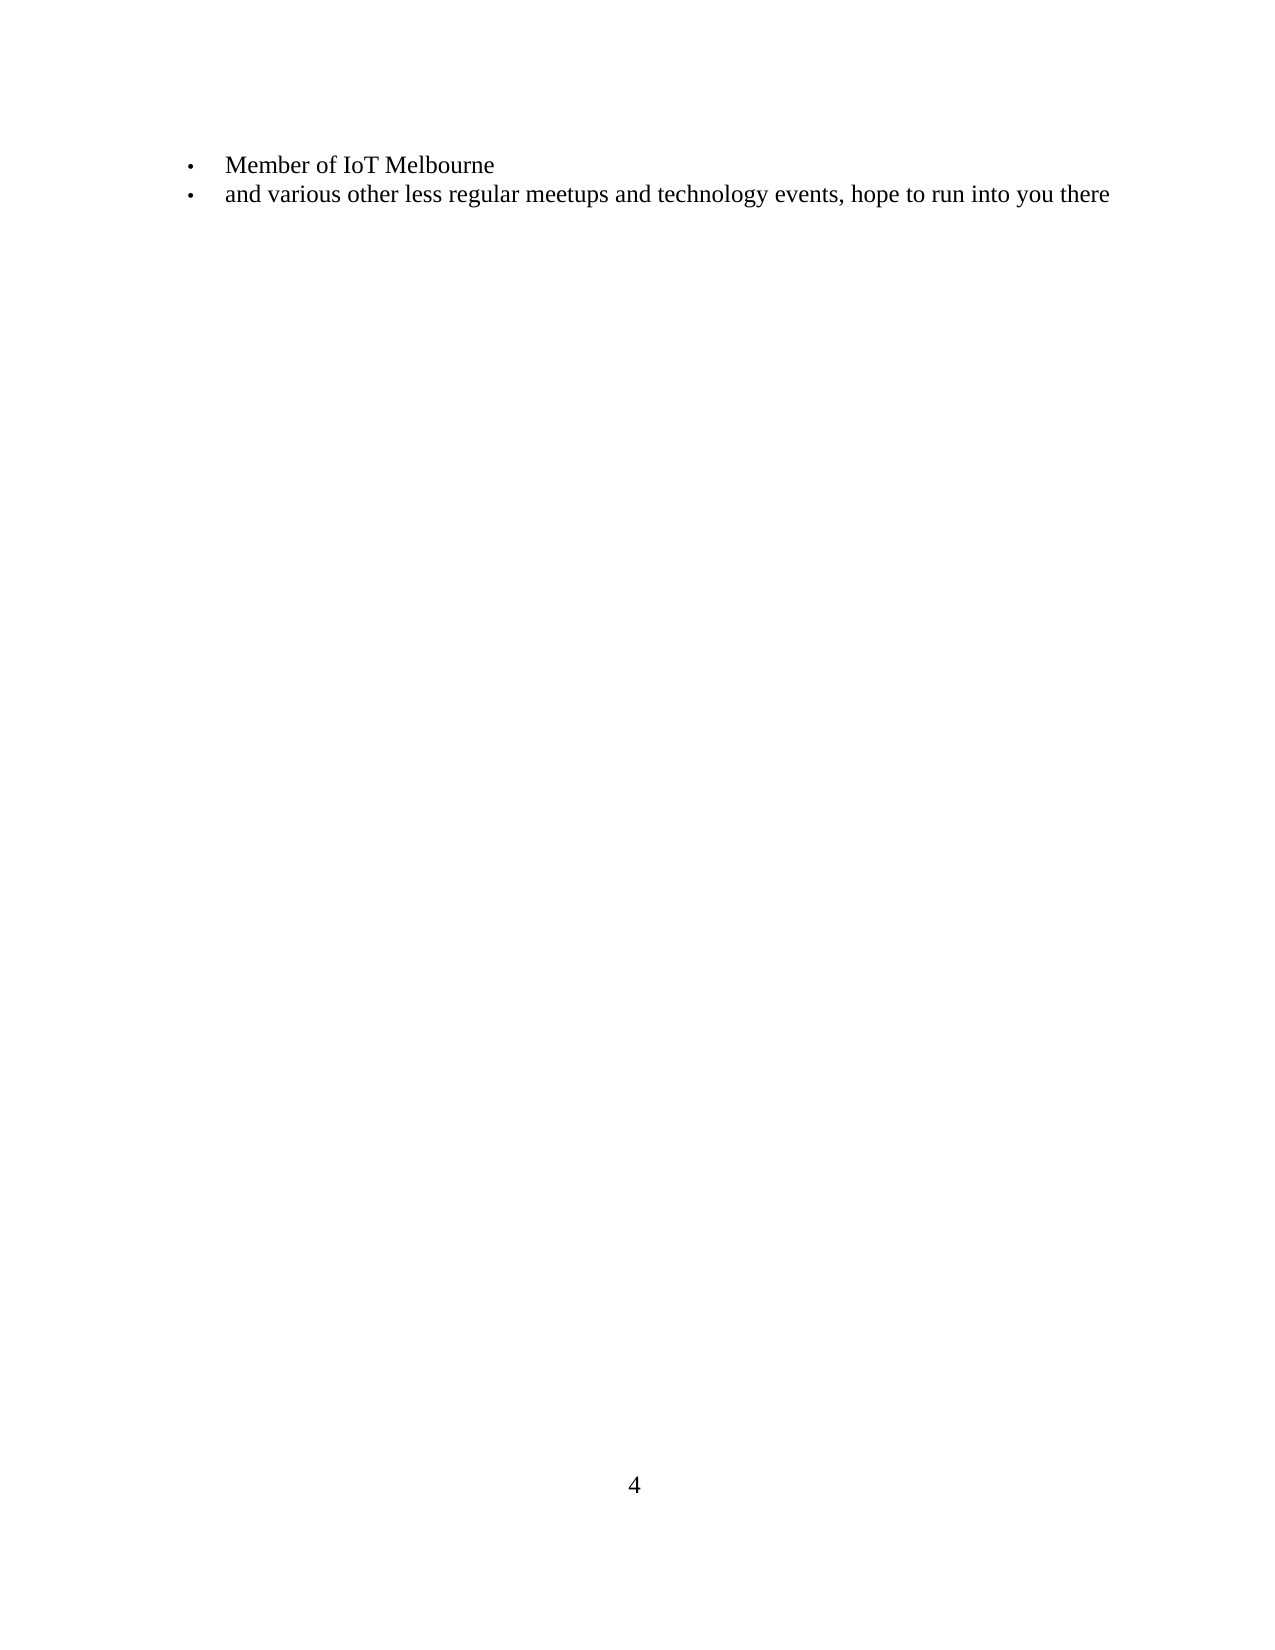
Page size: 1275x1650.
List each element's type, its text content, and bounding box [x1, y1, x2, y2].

list and various other less regular meetups and technology events, hope to run into you there [187, 179, 1125, 207]
list Member of IoT Melbourne [187, 150, 1125, 179]
